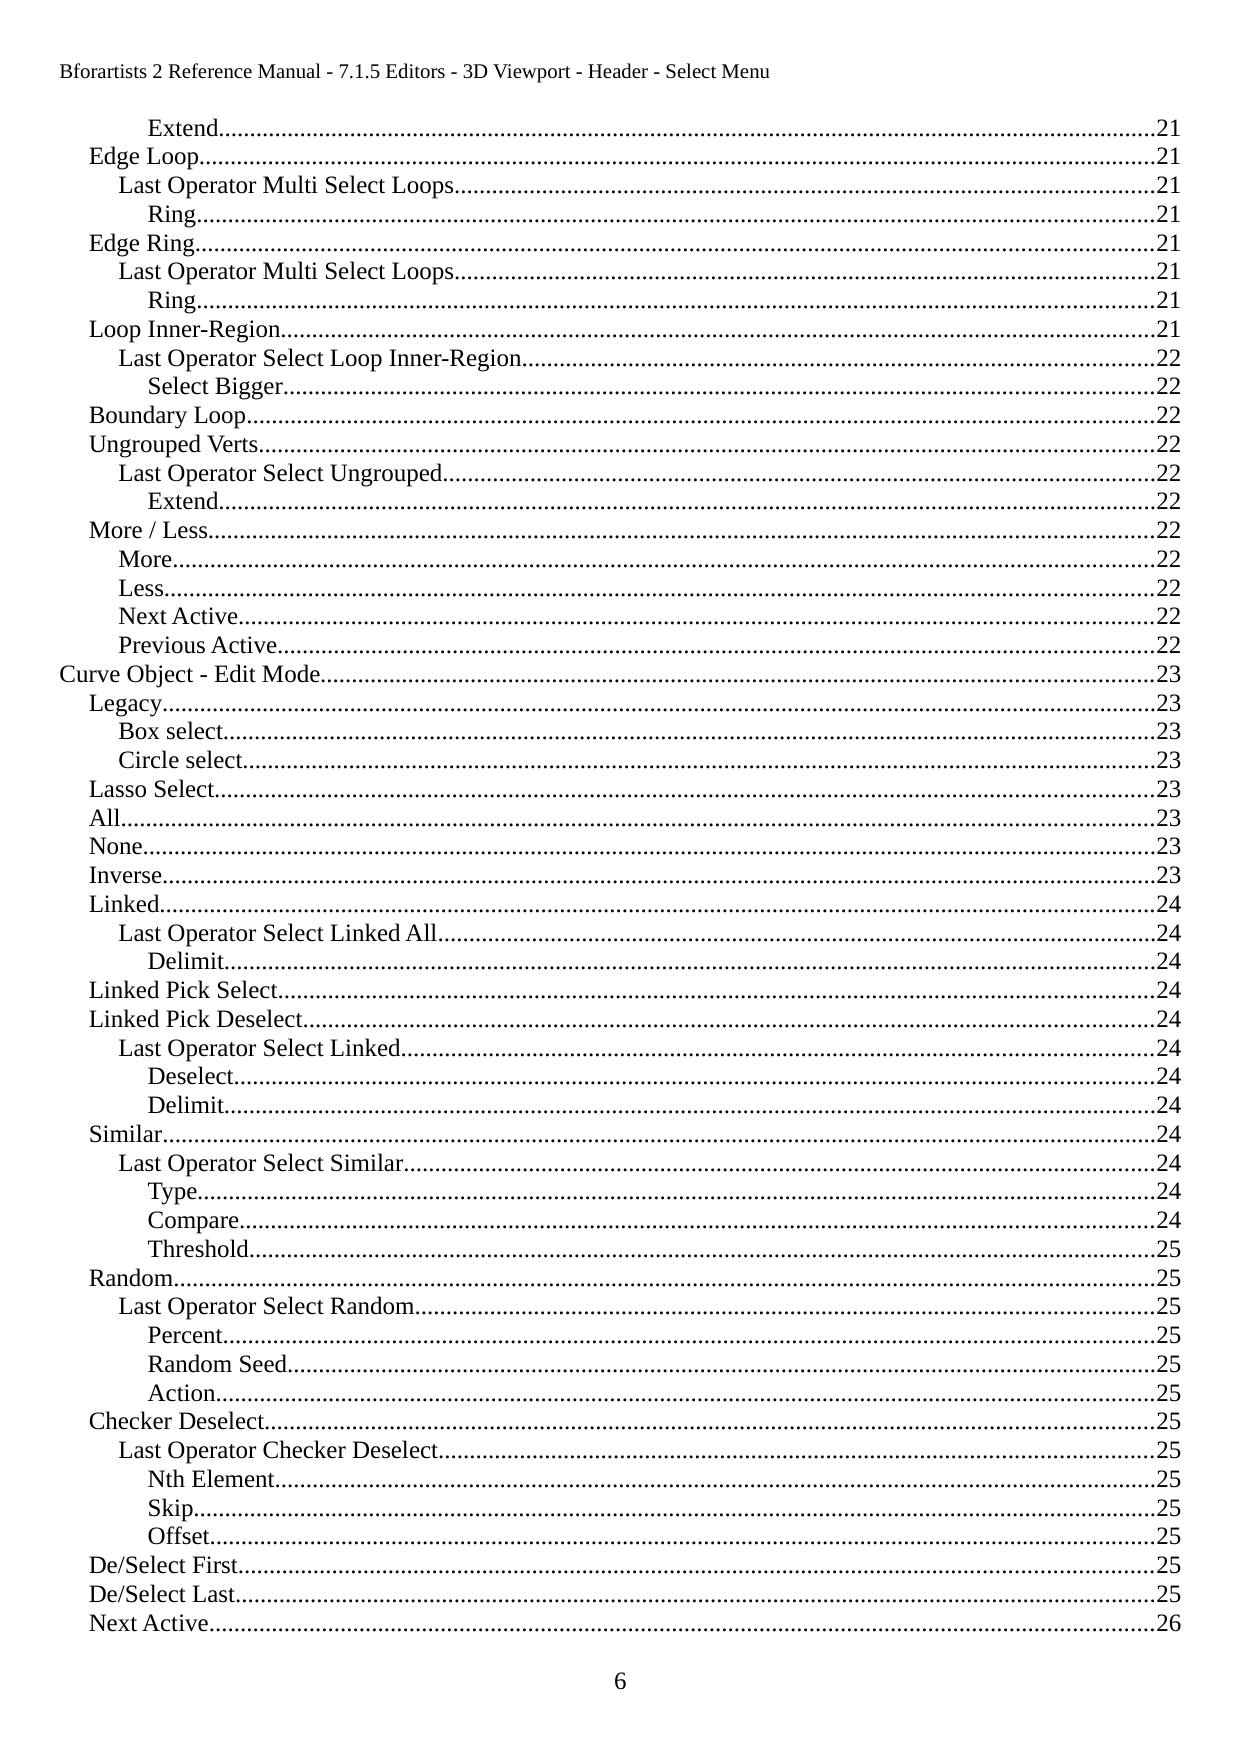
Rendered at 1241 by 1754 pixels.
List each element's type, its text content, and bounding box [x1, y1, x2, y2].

text Last Operator Select Similar 24 [118, 1148, 1181, 1176]
text Inverse 23 [88, 860, 1181, 889]
text Edge Ring 21 [88, 228, 1181, 256]
text Skip 25 [147, 1493, 1181, 1521]
text Ring 21 [147, 199, 1181, 228]
text Legacy 23 [88, 688, 1181, 716]
text Last Operator Select Loop Inner-Region 22 [118, 343, 1181, 371]
text Offset 25 [147, 1521, 1181, 1550]
text Action 25 [147, 1378, 1181, 1406]
text Nth Element 25 [147, 1464, 1181, 1493]
text Extend 21 [147, 113, 1181, 141]
text Last Operator Select Linked All 24 [118, 918, 1181, 946]
text Delimit 24 [147, 946, 1181, 975]
text Linked Pick Select 24 [88, 975, 1181, 1004]
text Last Operator Multi Select Loops 21 [118, 256, 1181, 285]
text Less 22 [118, 573, 1181, 601]
text Circle select 23 [118, 745, 1181, 774]
text Compare 24 [147, 1205, 1181, 1234]
text Last Operator Select Ungrouped 22 [118, 458, 1181, 486]
text Loop Inner-Region 21 [88, 314, 1181, 343]
text Ungrouped Verts 22 [88, 429, 1181, 458]
text Select Bigger 22 [147, 371, 1181, 400]
text Last Operator Select Linked 24 [118, 1033, 1181, 1061]
text Previous Active 22 [118, 630, 1181, 659]
text Curve Object - Edit Mode 23 [59, 659, 1181, 688]
text Box select 23 [118, 716, 1181, 745]
text Edge Loop 21 [88, 141, 1181, 170]
text Linked Pick Deselect 24 [88, 1004, 1181, 1033]
text More / Less 22 [88, 515, 1181, 544]
text Delimit 24 [147, 1090, 1181, 1119]
text Last Operator Multi Select Loops 21 [118, 170, 1181, 199]
text Checker Deselect 25 [88, 1406, 1181, 1435]
text Next Active 26 [88, 1608, 1181, 1636]
text Ring 21 [147, 285, 1181, 314]
text Random Seed 25 [147, 1349, 1181, 1378]
text Type 24 [147, 1176, 1181, 1205]
text Random 25 [88, 1263, 1181, 1291]
text Boundary Loop 22 [88, 400, 1181, 429]
text Next Active 22 [118, 601, 1181, 630]
text De/Select First 25 [88, 1550, 1181, 1579]
text More 22 [118, 544, 1181, 573]
text Deselect 24 [147, 1061, 1181, 1090]
text Extend 22 [147, 486, 1181, 515]
text Similar 24 [88, 1119, 1181, 1148]
text Lasso Select 23 [88, 774, 1181, 803]
text All 23 [88, 803, 1181, 831]
text Percent 25 [147, 1320, 1181, 1349]
text None 23 [88, 831, 1181, 860]
text Linked 24 [88, 889, 1181, 918]
text Last Operator Select Random 25 [118, 1291, 1181, 1320]
text Last Operator Checker Deselect 25 [118, 1435, 1181, 1464]
text Threshold 25 [147, 1234, 1181, 1263]
text De/Select Last 25 [88, 1579, 1181, 1608]
